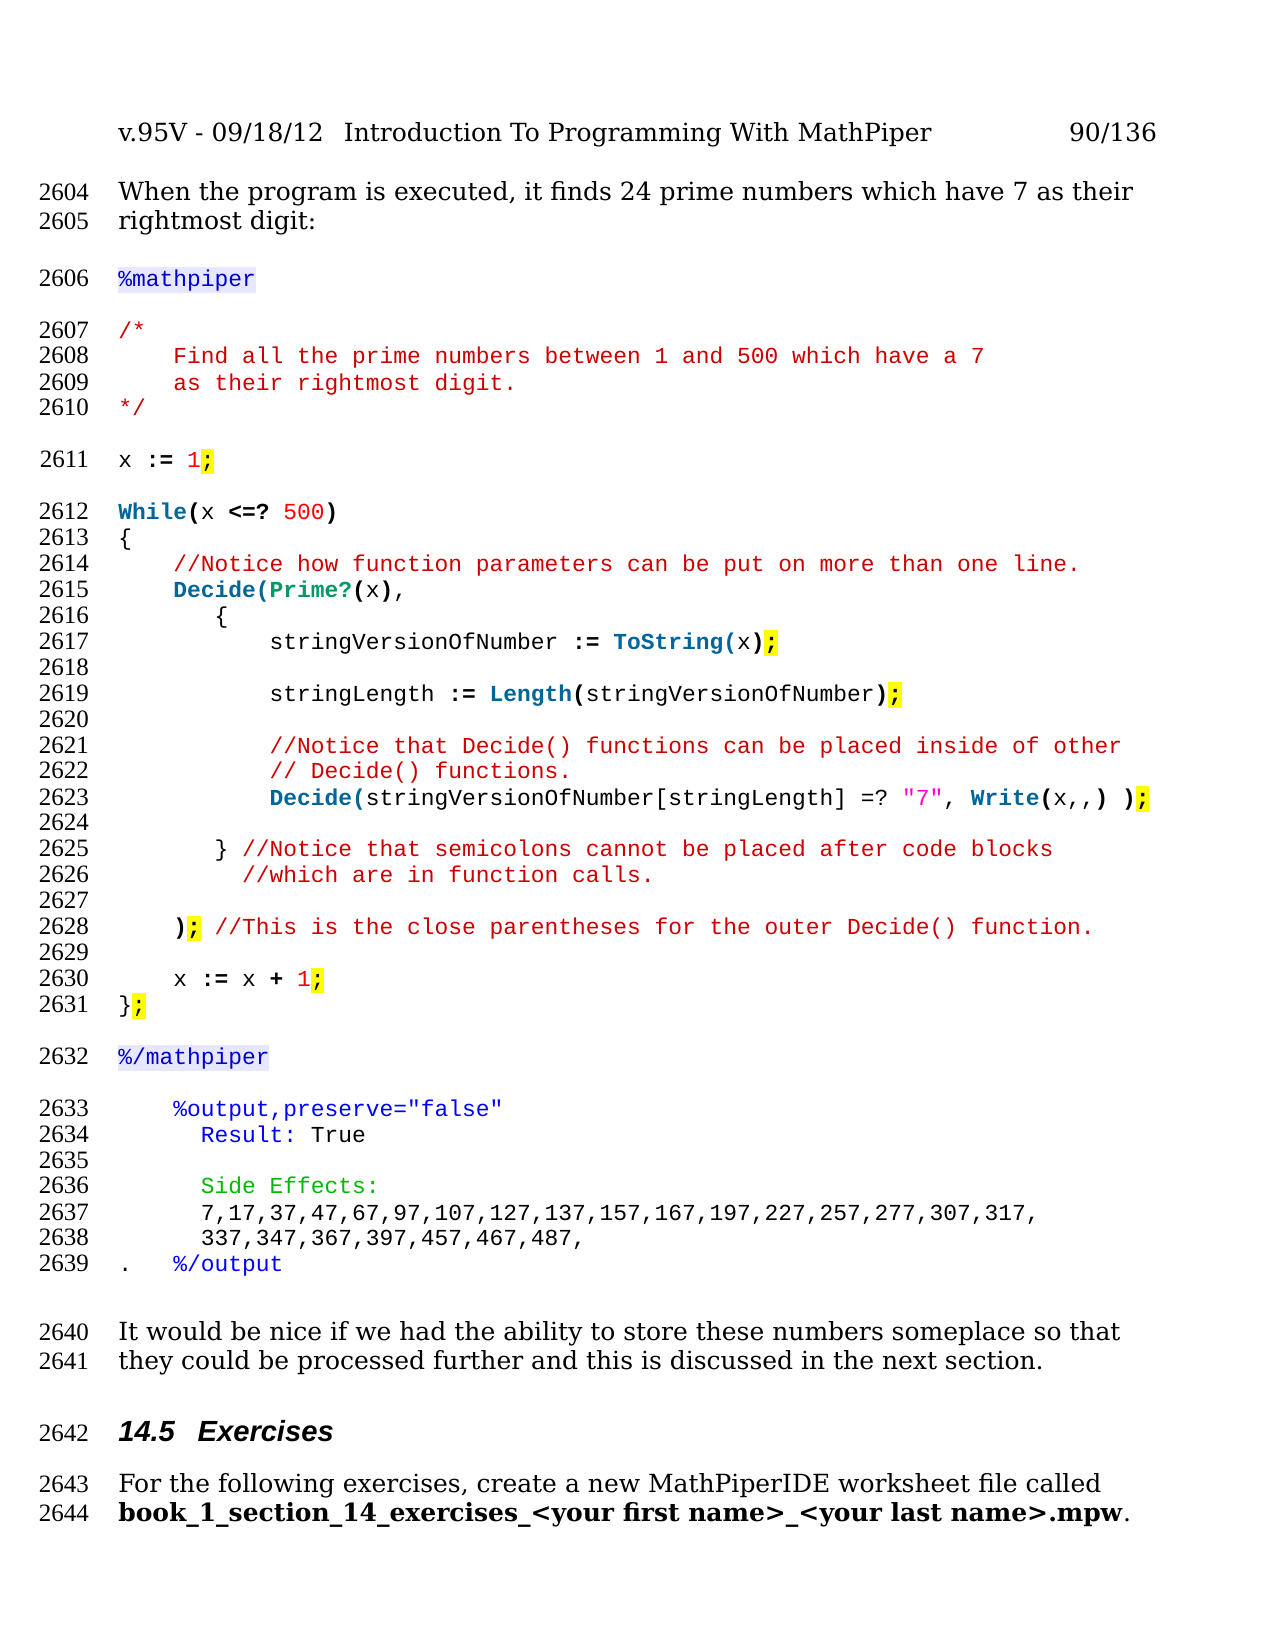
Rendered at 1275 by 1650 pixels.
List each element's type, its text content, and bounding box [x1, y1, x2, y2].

text It would be nice if we had the ability to store these numbers someplace so that they could be processed further and this is discussed in the next section. [118, 1317, 1157, 1375]
text While(x <=? 500) [118, 501, 1157, 526]
text //Notice that Decide() functions can be placed inside of other [118, 734, 1157, 760]
text */ [118, 397, 1157, 423]
text %mathpiper [118, 267, 1157, 293]
text //Notice how function parameters can be put on more than one line. [118, 552, 1157, 578]
text Side Effects: [118, 1175, 1157, 1201]
text Decide(stringVersionOfNumber[stringLength] =? "7", Write(x,,) ); [118, 786, 1157, 812]
text x := x + 1; [118, 967, 1157, 993]
text . %/output [118, 1253, 1157, 1279]
text // Decide() functions. [118, 760, 1157, 786]
text When the program is executed, it finds 24 prime numbers which have 7 as their rightmost digit: [118, 177, 1157, 235]
text %/mathpiper [118, 1045, 1157, 1071]
text %output,preserve="false" [118, 1097, 1157, 1123]
text { [118, 526, 1157, 552]
text { [118, 604, 1157, 630]
text as their rightmost digit. [118, 371, 1157, 397]
subtitle Exercises [118, 1414, 1157, 1448]
text 337,347,367,397,457,467,487, [118, 1227, 1157, 1253]
text x := 1; [118, 449, 1157, 474]
text stringVersionOfNumber := ToString(x); [118, 630, 1157, 656]
text ); //This is the close parentheses for the outer Decide() function. [118, 916, 1157, 941]
text Result: True [118, 1123, 1157, 1149]
text 7,17,37,47,67,97,107,127,137,157,167,197,227,257,277,307,317, [118, 1201, 1157, 1227]
text For the following exercises, create a new MathPiperIDE worksheet file called book_1_section_14_exercises_<your first name>_<your last name>.mpw. [118, 1469, 1157, 1527]
text } //Notice that semicolons cannot be placed after code blocks [118, 838, 1157, 864]
text }; [118, 993, 1157, 1019]
text /* [118, 319, 1157, 345]
text stringLength := Length(stringVersionOfNumber); [118, 682, 1157, 708]
text Find all the prime numbers between 1 and 500 which have a 7 [118, 345, 1157, 371]
text //which are in function calls. [118, 864, 1157, 889]
text Decide(Prime?(x), [118, 578, 1157, 604]
